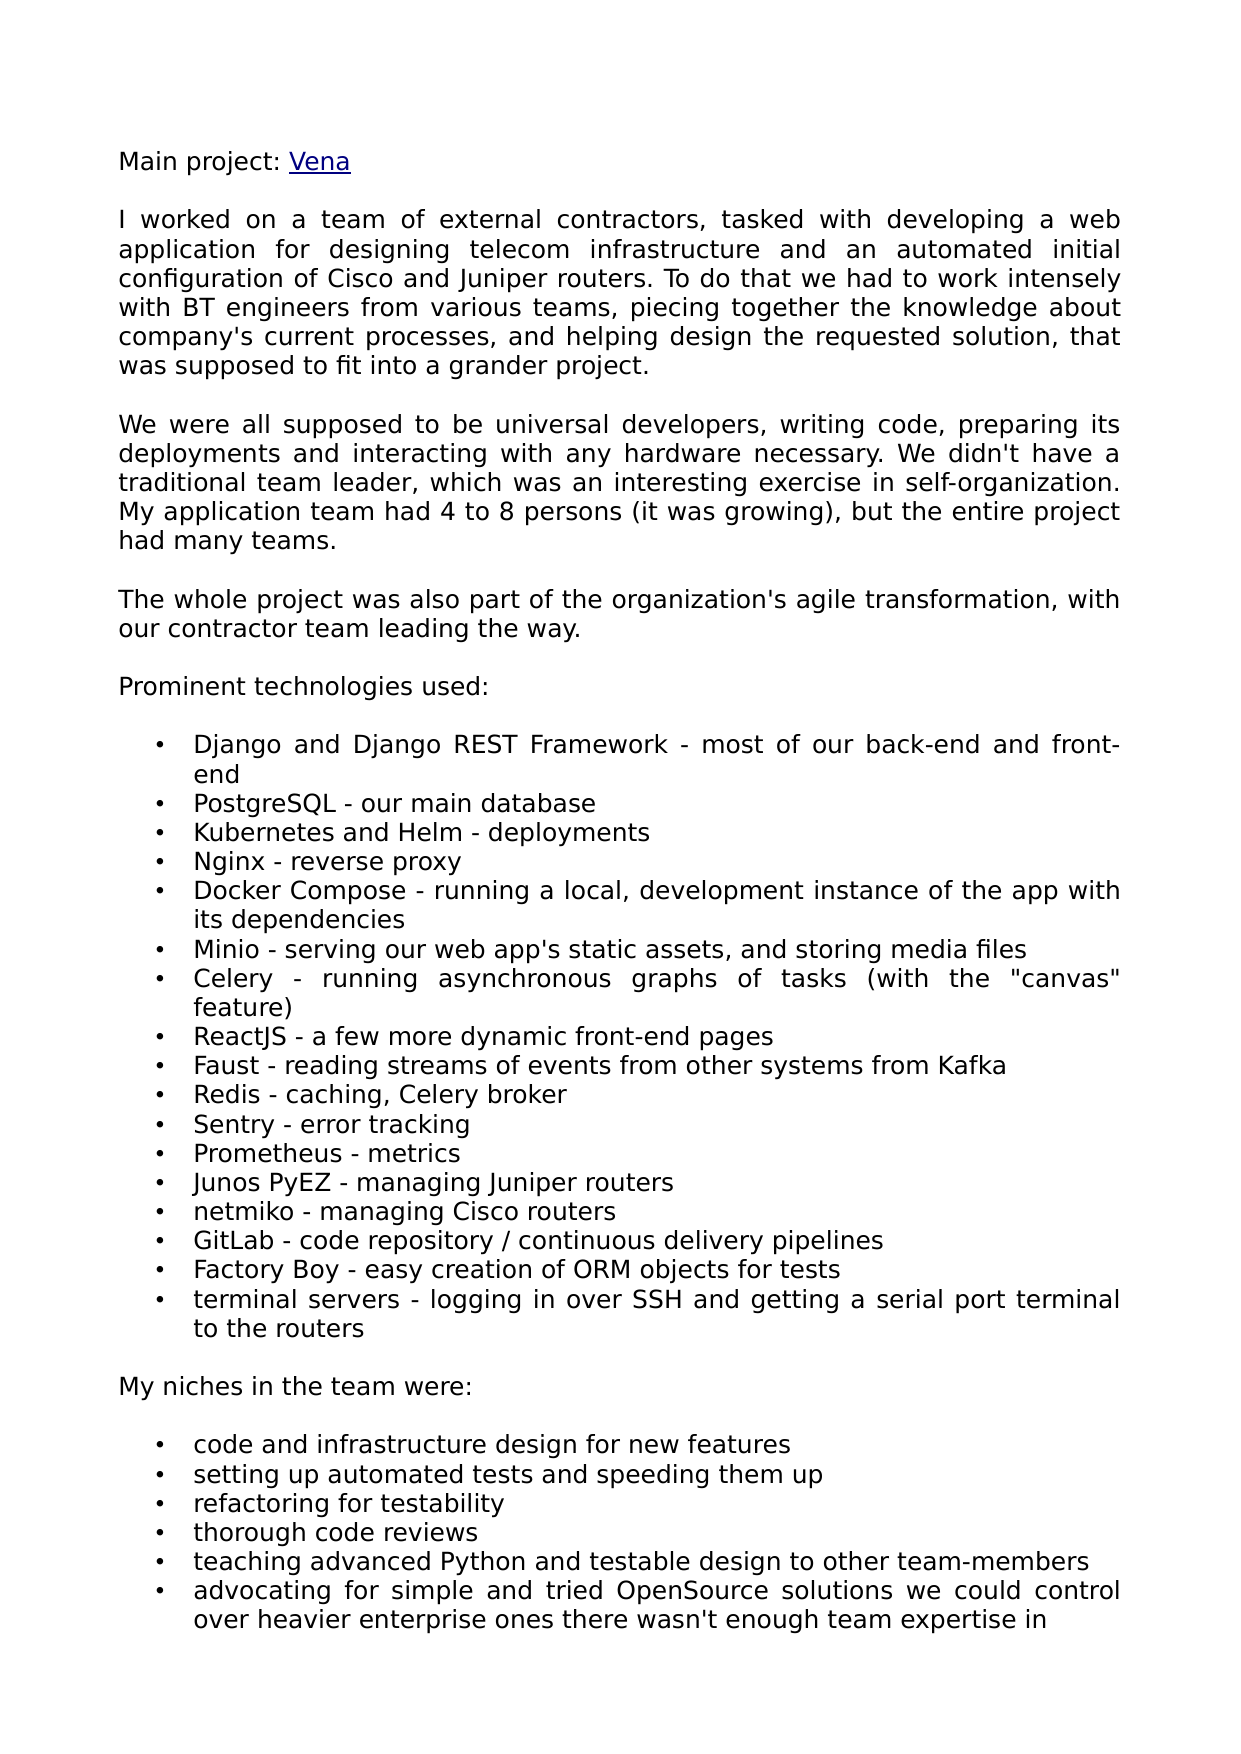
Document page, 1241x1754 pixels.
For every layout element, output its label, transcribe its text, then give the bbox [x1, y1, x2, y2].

list Django and Django REST Framework - most of our back-end and front-end [156, 731, 1122, 789]
list netmiko - managing Cisco routers [156, 1197, 1122, 1226]
list refactoring for testability [156, 1489, 1122, 1518]
list Factory Boy - easy creation of ORM objects for tests [156, 1256, 1122, 1285]
list GitLab - code repository / continuous delivery pipelines [156, 1226, 1122, 1256]
list Celery - running asynchronous graphs of tasks (with the "canvas" feature) [156, 964, 1122, 1022]
list Kubernetes and Helm - deployments [156, 818, 1122, 847]
list Nginx - reverse proxy [156, 847, 1122, 876]
list thorough code reviews [156, 1518, 1122, 1547]
list terminal servers - logging in over SSH and getting a serial port terminal to the routers [156, 1285, 1122, 1343]
list Faust - reading streams of events from other systems from Kafka [156, 1051, 1122, 1081]
list Redis - caching, Celery broker [156, 1081, 1122, 1110]
list Junos PyEZ - managing Juniper routers [156, 1168, 1122, 1197]
list advocating for simple and tried OpenSource solutions we could control over heavier enterprise ones there wasn't enough team expertise in [156, 1576, 1122, 1635]
list Prometheus - metrics [156, 1139, 1122, 1168]
list teaching advanced Python and testable design to other team-members [156, 1547, 1122, 1576]
list code and infrastructure design for new features [156, 1431, 1122, 1460]
list Docker Compose - running a local, development instance of the app with its dependencies [156, 876, 1122, 935]
text Main project: Vena [118, 147, 1122, 176]
list ReactJS - a few more dynamic front-end pages [156, 1022, 1122, 1051]
text My niches in the team were: [118, 1372, 1122, 1401]
list PostgreSQL - our main database [156, 789, 1122, 818]
list Sentry - error tracking [156, 1110, 1122, 1139]
list setting up automated tests and speeding them up [156, 1460, 1122, 1489]
text I worked on a team of external contractors, tasked with developing a web application for designing telecom infrastructure and an automated initial configuration of Cisco and Juniper routers. To do that we had to work intensely with BT engineers from various teams, piecing together the knowledge about company's current processes, and helping design the requested solution, that was supposed to fit into a grander project. [118, 206, 1122, 381]
text Prominent technologies used: [118, 672, 1122, 701]
text We were all supposed to be universal developers, writing code, preparing its deployments and interacting with any hardware necessary. We didn't have a traditional team leader, which was an interesting exercise in self-organization. My application team had 4 to 8 persons (it was growing), but the entire project had many teams. [118, 410, 1122, 556]
text The whole project was also part of the organization's agile transformation, with our contractor team leading the way. [118, 585, 1122, 643]
list Minio - serving our web app's static assets, and storing media files [156, 935, 1122, 964]
